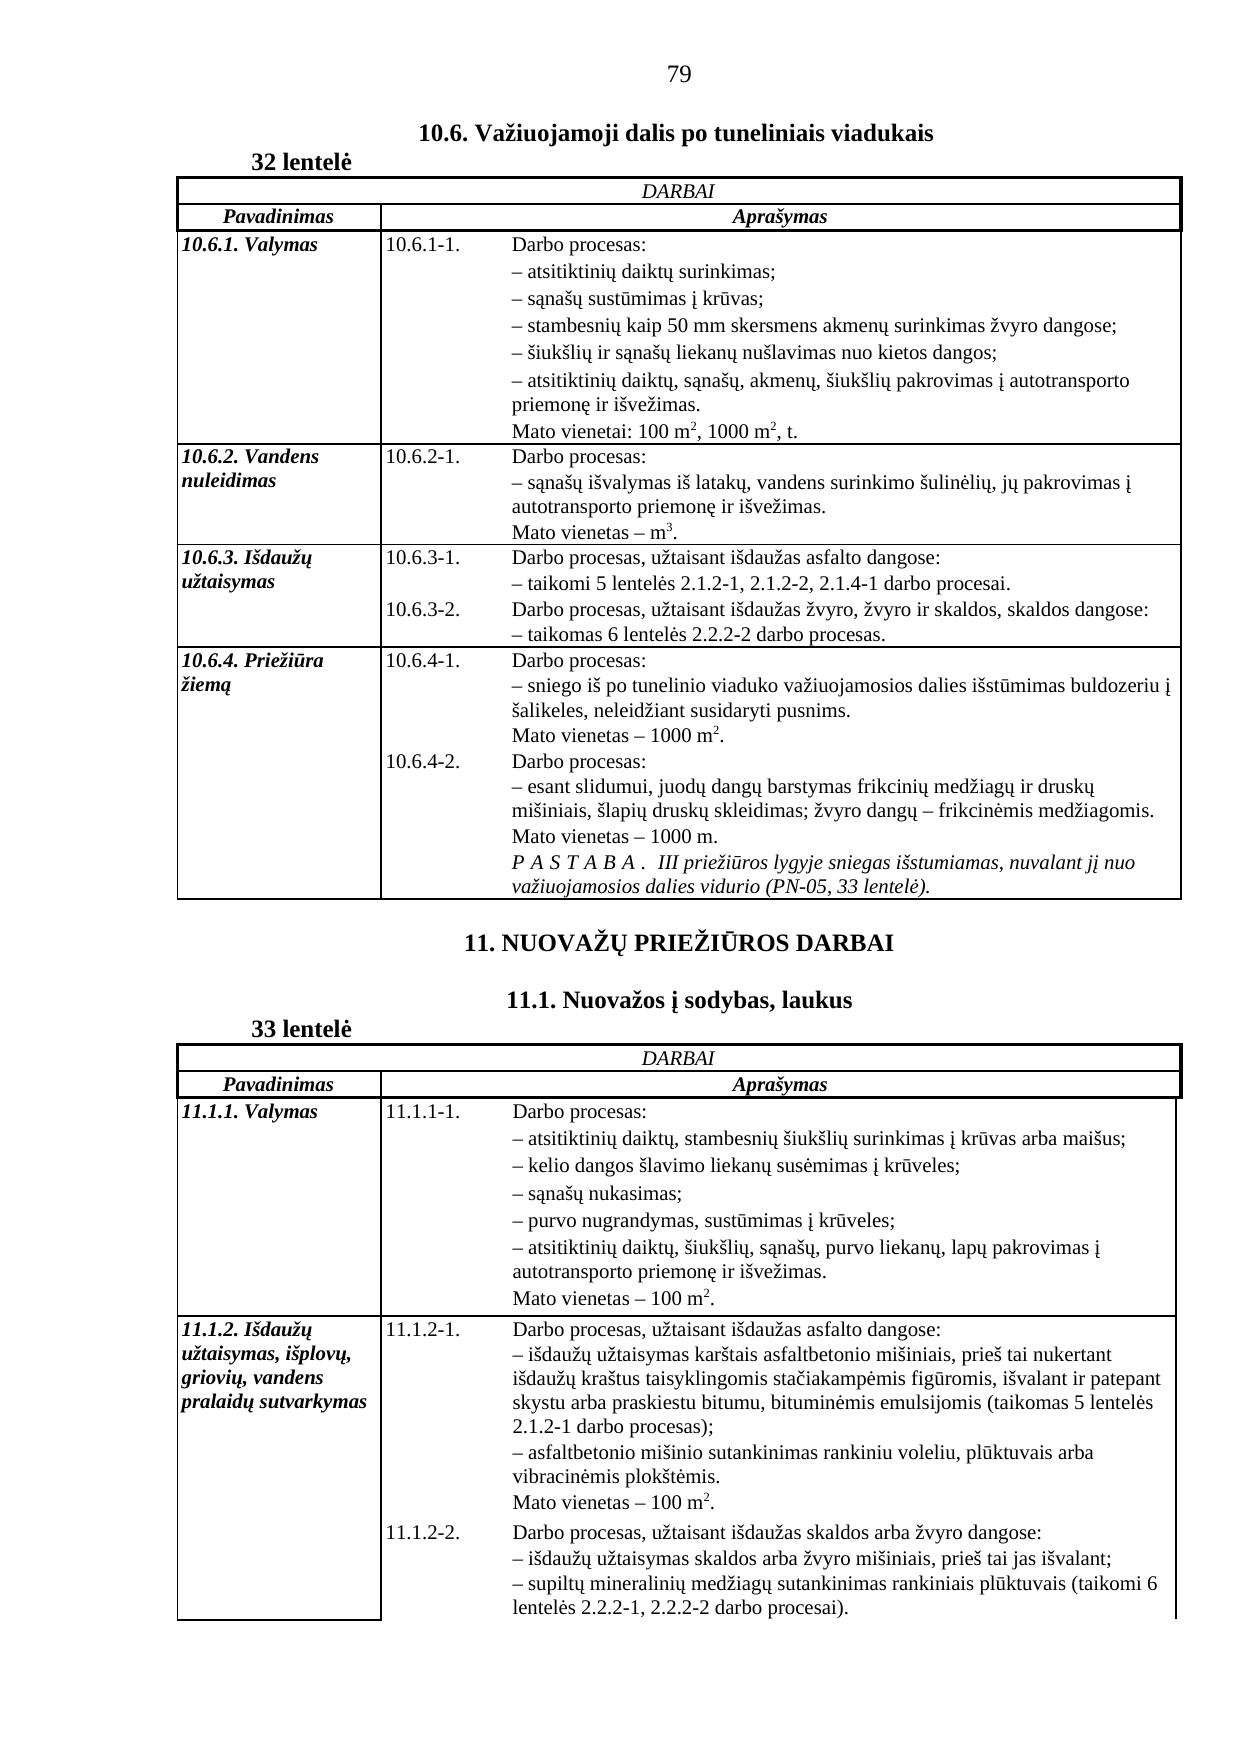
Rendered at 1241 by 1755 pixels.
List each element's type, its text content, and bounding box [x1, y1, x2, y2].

text 11. NUOVAŽŲ PRIEŽIŪROS DARBAI [177, 928, 1181, 957]
table_cell Mato vienetas – 1000 m. [508, 823, 1180, 848]
table_cell [1177, 1366, 1181, 1438]
table_cell – taikomas 6 lentelės 2.2.2-2 darbo procesas. [508, 621, 1180, 646]
text 32 lentelė [177, 147, 1181, 176]
table_cell – atsitiktinių daiktų, stambesnių šiukšlių surinkimas į krūvas arba maišus; [508, 1123, 1175, 1150]
table_cell – kelio dangos šlavimo liekanų susėmimas į krūveles; [508, 1150, 1175, 1177]
table_cell 10.6.3-2. [382, 595, 507, 646]
table_cell 11.1.1. Valymas [178, 1099, 380, 1315]
table_cell – purvo nugrandymas, sustūmimas į krūveles; [508, 1205, 1175, 1232]
table_cell [1177, 1259, 1181, 1283]
table_cell – sąnašų išvalymas iš latakų, vandens surinkimo šulinėlių, jų pakrovimas į autotransporto priemonę ir išvežimas. [508, 469, 1180, 518]
table_cell 11.1.2-2. [382, 1519, 508, 1619]
table_cell Darbo procesas, užtaisant išdaužas skaldos arba žvyro dangose: [508, 1519, 1175, 1544]
table_cell Mato vienetai: 100 m2, 1000 m2, t. [508, 416, 1180, 443]
table_cell 11.1.2. Išdaužų užtaisymas, išplovų, griovių, vandens pralaidų sutvarkymas [178, 1317, 380, 1619]
table_cell – sniego iš po tunelinio viaduko važiuojamosios dalies išstūmimas buldozeriu į šalikeles, neleidžiant susidaryti pusnims. [508, 672, 1180, 722]
table_cell – sąnašų nukasimas; [508, 1178, 1175, 1205]
table_cell 10.6.3-1. [382, 545, 507, 595]
table_cell Darbo procesas: [508, 747, 1180, 773]
table_cell – atsitiktinių daiktų, sąnašų, akmenų, šiukšlių pakrovimas į autotransporto priemonę ir išvežimas. [508, 364, 1180, 416]
table_cell – esant slidumui, juodų dangų barstymas frikcinių medžiagų ir druskų mišiniais, šlapių druskų skleidimas; žvyro dangų – frikcinėmis medžiagomis. [508, 773, 1180, 822]
table_cell – asfaltbetonio mišinio sutankinimas rankiniu voleliu, plūktuvais arba vibracinėmis plokštėmis. [508, 1439, 1175, 1488]
table_cell 10.6.4-2. [382, 747, 507, 898]
table_cell – supiltų mineralinių medžiagų sutankinimas rankiniais plūktuvais (taikomi 6 lentelės 2.2.2-1, 2.2.2-2 darbo procesai). [508, 1570, 1175, 1619]
table_cell Mato vienetas – 1000 m2. [508, 722, 1180, 747]
table_cell 10.6.4. Priežiūra žiemą [178, 648, 380, 898]
table_cell [1177, 1595, 1181, 1619]
table_cell 10.6.2-1. [382, 445, 507, 544]
table_cell – šiukšlių ir sąnašų liekanų nušlavimas nuo kietos dangos; [508, 337, 1180, 364]
text 11.1. Nuovažos į sodybas, laukus [177, 986, 1181, 1014]
text 10.6. Važiuojamoji dalis po tuneliniais viadukais [177, 118, 1181, 147]
table_cell – atsitiktinių daiktų surinkimas; [508, 256, 1180, 283]
table_cell 10.6.3. Išdaužų užtaisymas [178, 545, 380, 646]
table_cell 11.1.2-1. [382, 1317, 508, 1518]
table_cell Mato vienetas – 100 m2. [508, 1283, 1175, 1315]
table_cell Darbo procesas, užtaisant išdaužas žvyro, žvyro ir skaldos, skaldos dangose: [508, 595, 1180, 621]
table_cell 10.6.1. Valymas [178, 232, 380, 443]
text 33 lentelė [177, 1014, 1181, 1043]
table_cell 11.1.1-1. [382, 1099, 508, 1315]
table_cell – stambesnių kaip 50 mm skersmens akmenų surinkimas žvyro dangose; [508, 310, 1180, 337]
table_cell [1177, 1464, 1181, 1488]
table_cell – atsitiktinių daiktų, šiukšlių, sąnašų, purvo liekanų, lapų pakrovimas į autotransporto priemonę ir išvežimas. [508, 1232, 1175, 1283]
table_cell Mato vienetas – 100 m2. [508, 1488, 1175, 1518]
table_cell Mato vienetas – m3. [508, 518, 1180, 544]
table_cell PASTABA. III priežiūros lygyje sniegas išstumiamas, nuvalant jį nuo važiuojamosios dalies vidurio (PN-05, 33 lentelė). [508, 848, 1180, 898]
table_cell 10.6.2. Vandens nuleidimas [178, 445, 380, 544]
table_cell 10.6.1-1. [382, 232, 507, 443]
table_cell 10.6.4-1. [382, 648, 507, 747]
table_cell – sąnašų sustūmimas į krūvas; [508, 283, 1180, 310]
table_cell – taikomi 5 lentelės 2.1.2-1, 2.1.2-2, 2.1.4-1 darbo procesai. [508, 569, 1180, 595]
table_cell – išdaužų užtaisymas karštais asfaltbetonio mišiniais, prieš tai nukertant išdaužų kraštus taisyklingomis stačiakampėmis figūromis, išvalant ir patepant skystu arba praskiestu bitumu, bituminėmis emulsijomis (taikomas 5 lentelės 2.1.2-1 darbo procesas); [508, 1341, 1175, 1438]
table_cell – išdaužų užtaisymas skaldos arba žvyro mišiniais, prieš tai jas išvalant; [508, 1544, 1175, 1570]
